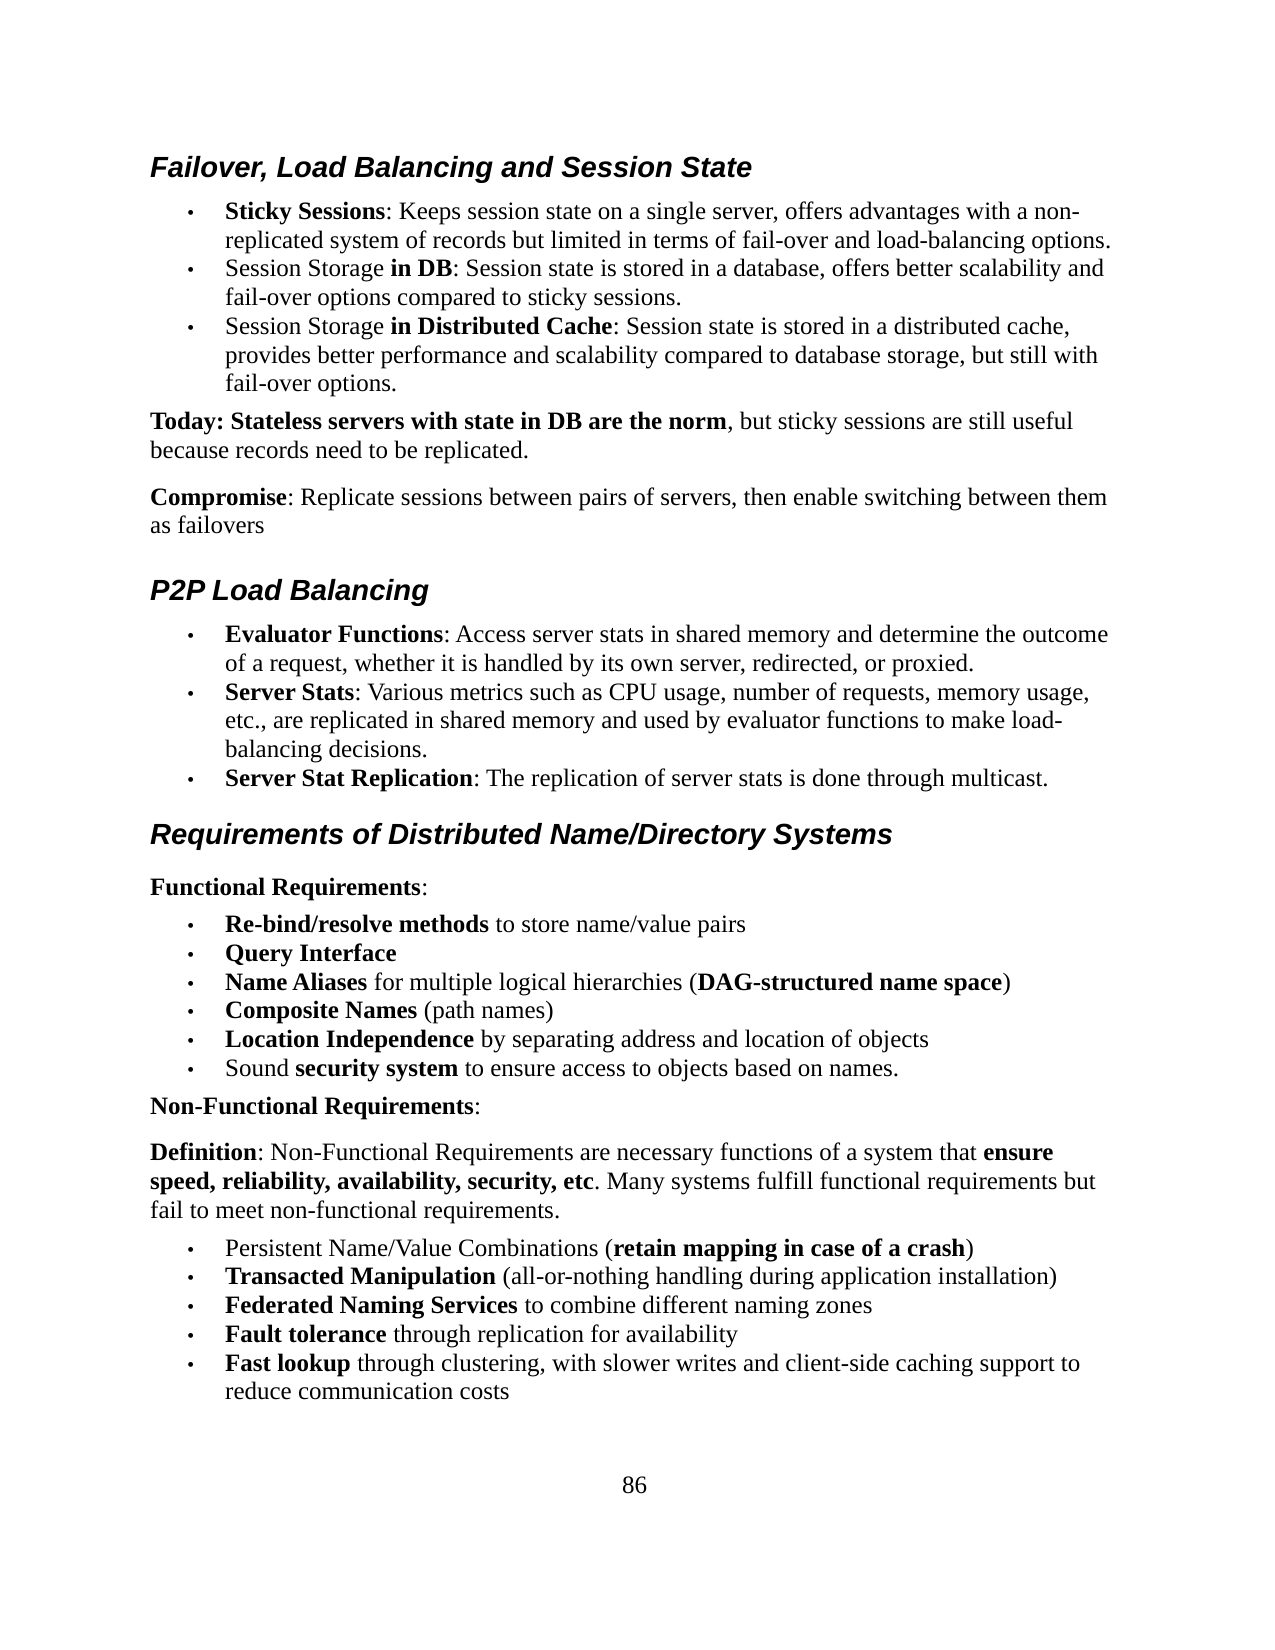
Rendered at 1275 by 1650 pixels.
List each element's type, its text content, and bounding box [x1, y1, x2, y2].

subtitle P2P Load Balancing [150, 573, 1125, 607]
list Sound security system to ensure access to objects based on names. [187, 1053, 1125, 1082]
list Fault tolerance through replication for availability [187, 1319, 1125, 1348]
list Evaluator Functions: Access server stats in shared memory and determine the outcome of a request, whether it is handled by its own server, redirected, or proxied. [187, 619, 1125, 677]
list Location Independence by separating address and location of objects [187, 1024, 1125, 1053]
list Sticky Sessions: Keeps session state on a single server, offers advantages with a non-replicated system of records but limited in terms of fail-over and load-balancing options. [187, 196, 1125, 253]
list Query Interface [187, 938, 1125, 967]
list Server Stat Replication: The replication of server stats is done through multicast. [187, 763, 1125, 792]
list Persistent Name/Value Combinations (retain mapping in case of a crash) [187, 1233, 1125, 1261]
list Session Storage in DB: Session state is stored in a database, offers better scalability and fail-over options compared to sticky sessions. [187, 253, 1125, 311]
text Functional Requirements: [150, 872, 1125, 900]
text Non-Functional Requirements: [150, 1091, 1125, 1119]
list Re-bind/resolve methods to store name/value pairs [187, 909, 1125, 938]
list Federated Naming Services to combine different naming zones [187, 1290, 1125, 1319]
text Today: Stateless servers with state in DB are the norm, but sticky sessions are still useful because records need to be replicated. [150, 406, 1125, 464]
list Name Aliases for multiple logical hierarchies (DAG-structured name space) [187, 967, 1125, 996]
list Fast lookup through clustering, with slower writes and client-side caching support to reduce communication costs [187, 1348, 1125, 1405]
list Server Stats: Various metrics such as CPU usage, number of requests, memory usage, etc., are replicated in shared memory and used by evaluator functions to make load-balancing decisions. [187, 677, 1125, 763]
text Compromise: Replicate sessions between pairs of servers, then enable switching between them as failovers [150, 482, 1125, 539]
text Definition: Non-Functional Requirements are necessary functions of a system that ensure speed, reliability, availability, security, etc. Many systems fulfill functional requirements but fail to meet non-functional requirements. [150, 1137, 1125, 1224]
list Composite Names (path names) [187, 996, 1125, 1024]
list Transacted Manipulation (all-or-nothing handling during application installation) [187, 1261, 1125, 1290]
subtitle Requirements of Distributed Name/Directory Systems [150, 817, 1125, 850]
subtitle Failover, Load Balancing and Session State [150, 150, 1125, 183]
list Session Storage in Distributed Cache: Session state is stored in a distributed cache, provides better performance and scalability compared to database storage, but still with fail-over options. [187, 311, 1125, 397]
